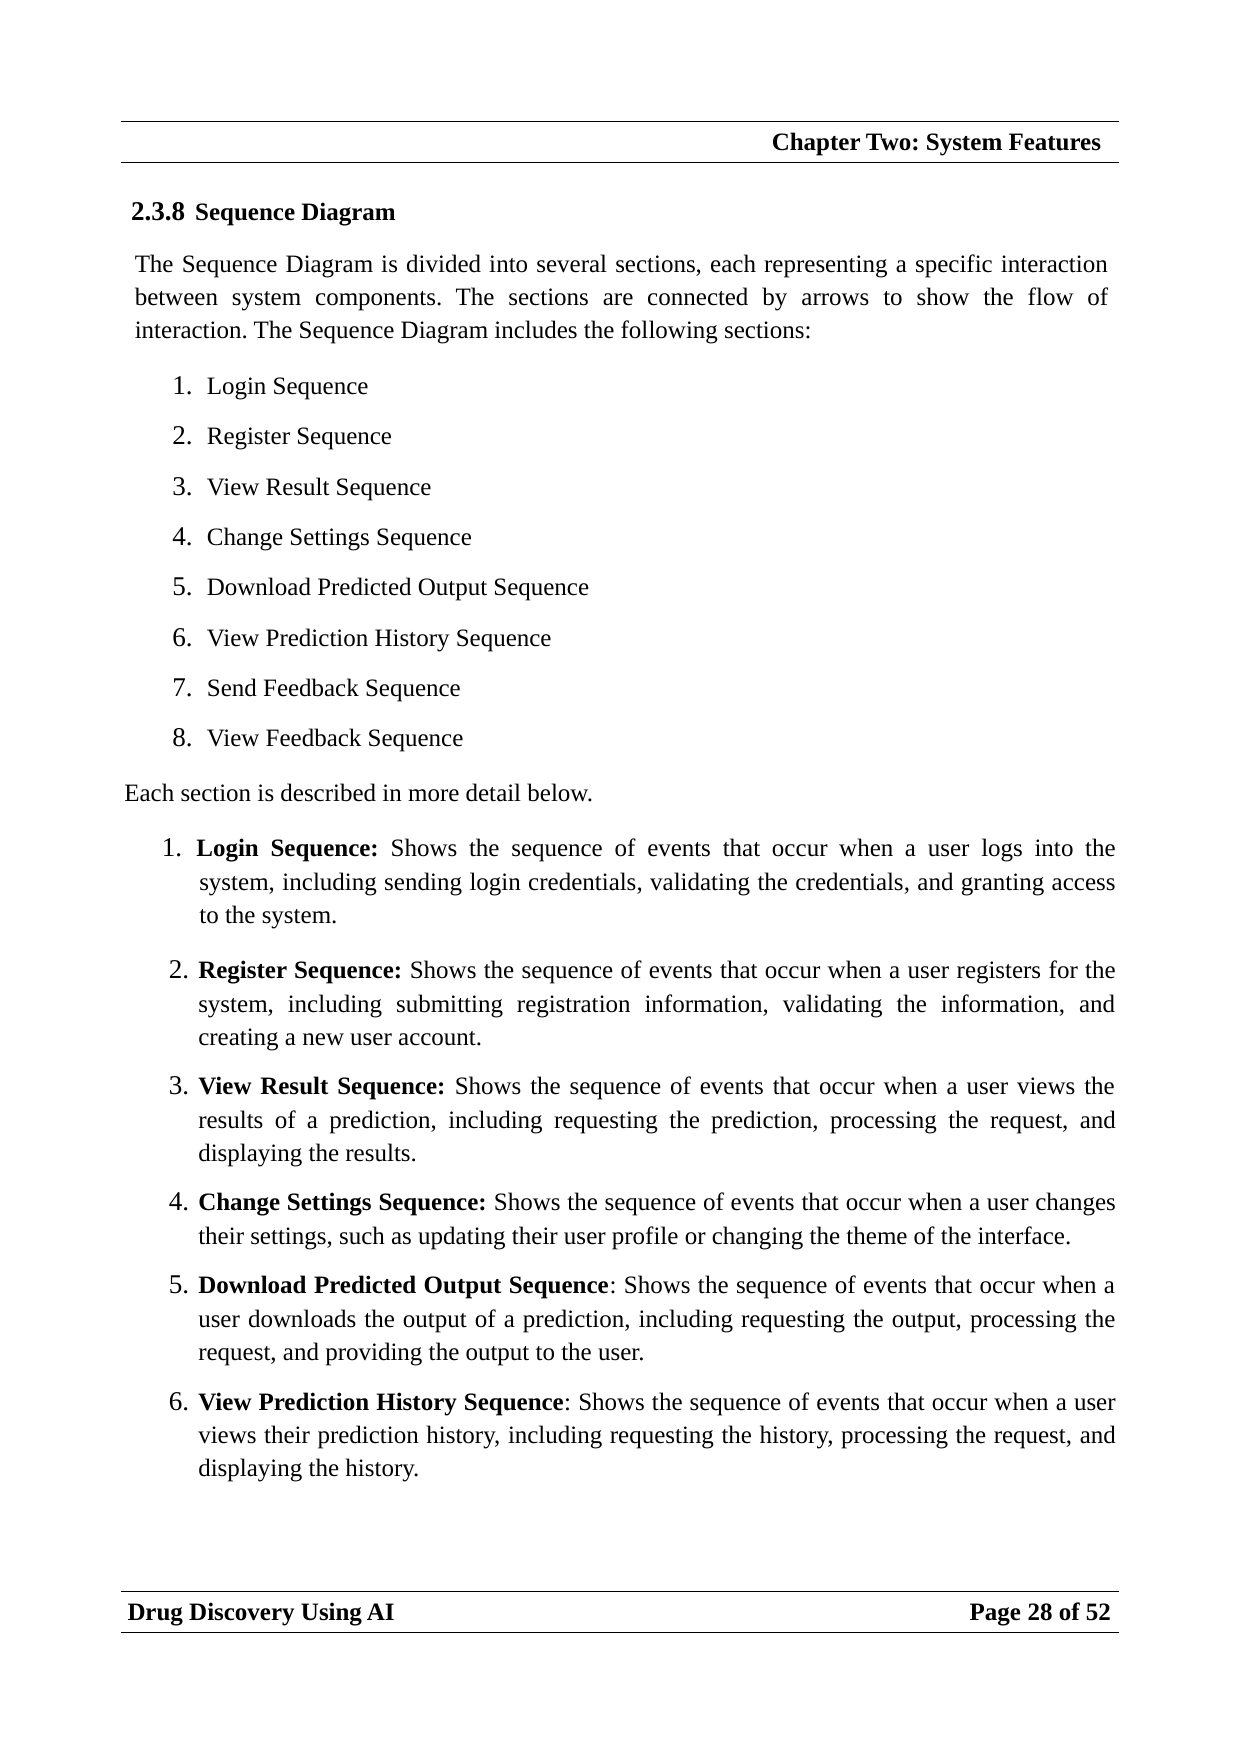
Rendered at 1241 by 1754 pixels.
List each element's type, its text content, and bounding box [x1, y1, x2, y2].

subtitle Sequence Diagram [121, 192, 1119, 229]
list View Feedback Sequence [169, 718, 1119, 756]
list View Result Sequence: Shows the sequence of events that occur when a user views the results of a prediction, including requesting the prediction, processing the request, and displaying the results. [166, 1066, 1119, 1167]
list Download Predicted Output Sequence: Shows the sequence of events that occur when a user downloads the output of a prediction, including requesting the output, processing the request, and providing the output to the user. [166, 1266, 1119, 1366]
list Register Sequence: Shows the sequence of events that occur when a user registers for the system, including submitting registration information, validating the information, and creating a new user account. [166, 950, 1119, 1051]
list Change Settings Sequence [169, 517, 1119, 551]
list View Prediction History Sequence: Shows the sequence of events that occur when a user views their prediction history, including requesting the history, processing the request, and displaying the history. [166, 1382, 1119, 1482]
text The Sequence Diagram is divided into several sections, each representing a specific interaction between system components. The sections are connected by arrows to show the flow of interaction. The Sequence Diagram includes the following sections: [132, 246, 1113, 347]
list Change Settings Sequence: Shows the sequence of events that occur when a user changes their settings, such as updating their user profile or changing the theme of the interface. [166, 1182, 1119, 1250]
text Each section is described in more detail below. [121, 775, 1119, 809]
list Login Sequence [169, 366, 1119, 400]
list Register Sequence [169, 416, 1119, 451]
list View Prediction History Sequence [169, 618, 1119, 652]
list Download Predicted Output Sequence [169, 567, 1119, 602]
list Login Sequence: Shows the sequence of events that occur when a user logs into the system, including sending login credentials, validating the credentials, and granting access to the system. [159, 828, 1119, 932]
list View Result Sequence [169, 467, 1119, 501]
list Send Feedback Sequence [169, 668, 1119, 702]
